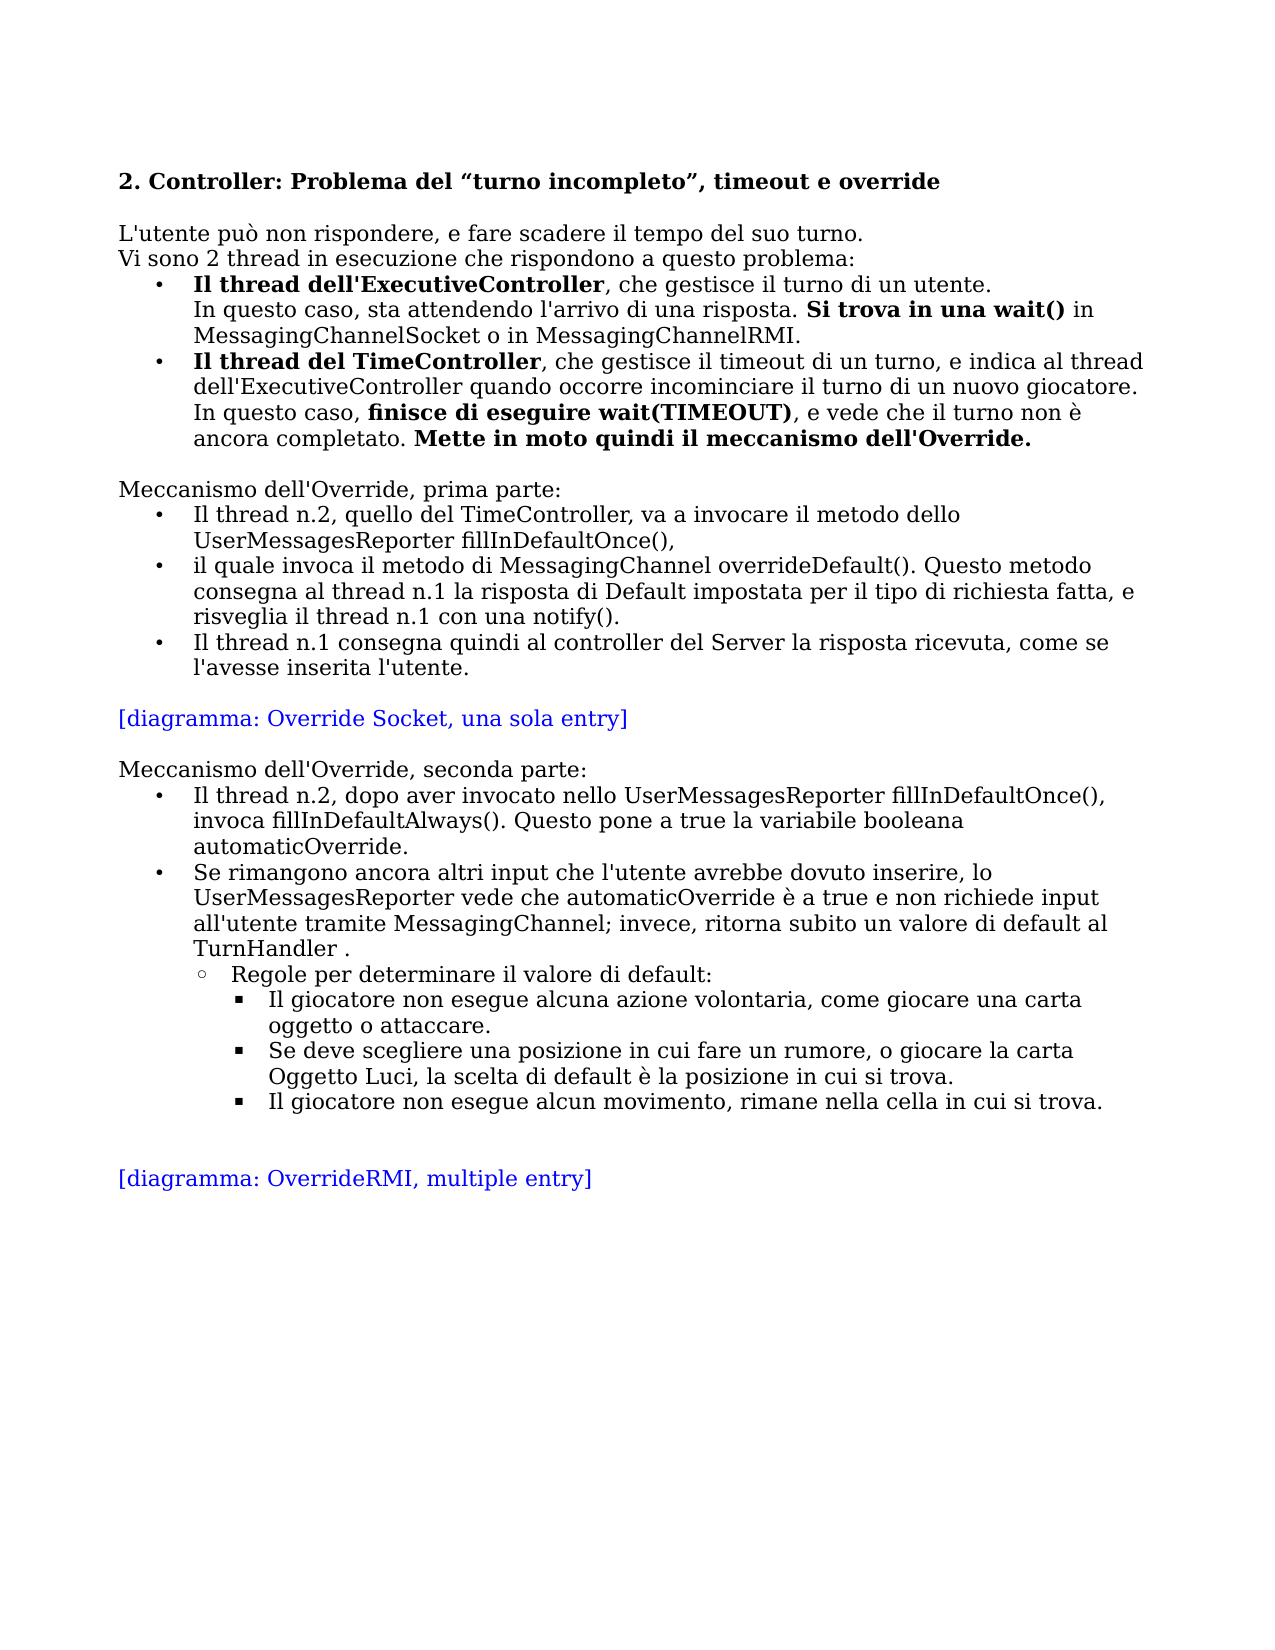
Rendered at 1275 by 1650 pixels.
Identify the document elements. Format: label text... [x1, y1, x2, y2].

list Se rimangono ancora altri input che l'utente avrebbe dovuto inserire, lo UserMessagesReporter vede che automaticOverride è a true e non richiede input all'utente tramite MessagingChannel; invece, ritorna subito un valore di default al TurnHandler . [156, 860, 1157, 962]
list il quale invoca il metodo di MessagingChannel overrideDefault(). Questo metodo consegna al thread n.1 la risposta di Default impostata per il tipo di richiesta fatta, e risveglia il thread n.1 con una notify(). [156, 553, 1157, 630]
text Meccanismo dell'Override, prima parte: [118, 477, 1157, 502]
list Il giocatore non esegue alcuna azione volontaria, come giocare una carta oggetto o attaccare. [231, 987, 1157, 1038]
list Il thread n.2, quello del TimeController, va a invocare il metodo dello UserMessagesReporter fillInDefaultOnce(), [156, 502, 1157, 553]
list Il thread dell'ExecutiveController, che gestisce il turno di un utente. [156, 272, 1157, 297]
list Il giocatore non esegue alcun movimento, rimane nella cella in cui si trova. [231, 1089, 1157, 1115]
list Regole per determinare il valore di default: [193, 962, 1157, 987]
text Vi sono 2 thread in esecuzione che rispondono a questo problema: [118, 246, 1157, 272]
text In questo caso, sta attendendo l'arrivo di una risposta. Si trova in una wait() in MessagingChannelSocket o in MessagingChannelRMI. [118, 297, 1157, 349]
list In questo caso, finisce di eseguire wait(TIMEOUT), e vede che il turno non è ancora completato. Mette in moto quindi il meccanismo dell'Override. [156, 400, 1157, 451]
list Il thread n.1 consegna quindi al controller del Server la risposta ricevuta, come se l'avesse inserita l'utente. [156, 630, 1157, 681]
list Il thread n.2, dopo aver invocato nello UserMessagesReporter fillInDefaultOnce(), invoca fillInDefaultAlways(). Questo pone a true la variabile booleana automaticOverride. [156, 783, 1157, 860]
text [diagramma: Override Socket, una sola entry] [118, 707, 1157, 732]
text [diagramma: OverrideRMI, multiple entry] [118, 1166, 1157, 1191]
text L'utente può non rispondere, e fare scadere il tempo del suo turno. [118, 221, 1157, 246]
text 2. Controller: Problema del “turno incompleto”, timeout e override [118, 169, 1157, 195]
list Il thread del TimeController, che gestisce il timeout di un turno, e indica al thread dell'ExecutiveController quando occorre incominciare il turno di un nuovo giocatore. [156, 349, 1157, 400]
text Meccanismo dell'Override, seconda parte: [118, 758, 1157, 783]
list Se deve scegliere una posizione in cui fare un rumore, o giocare la carta Oggetto Luci, la scelta di default è la posizione in cui si trova. [231, 1038, 1157, 1089]
